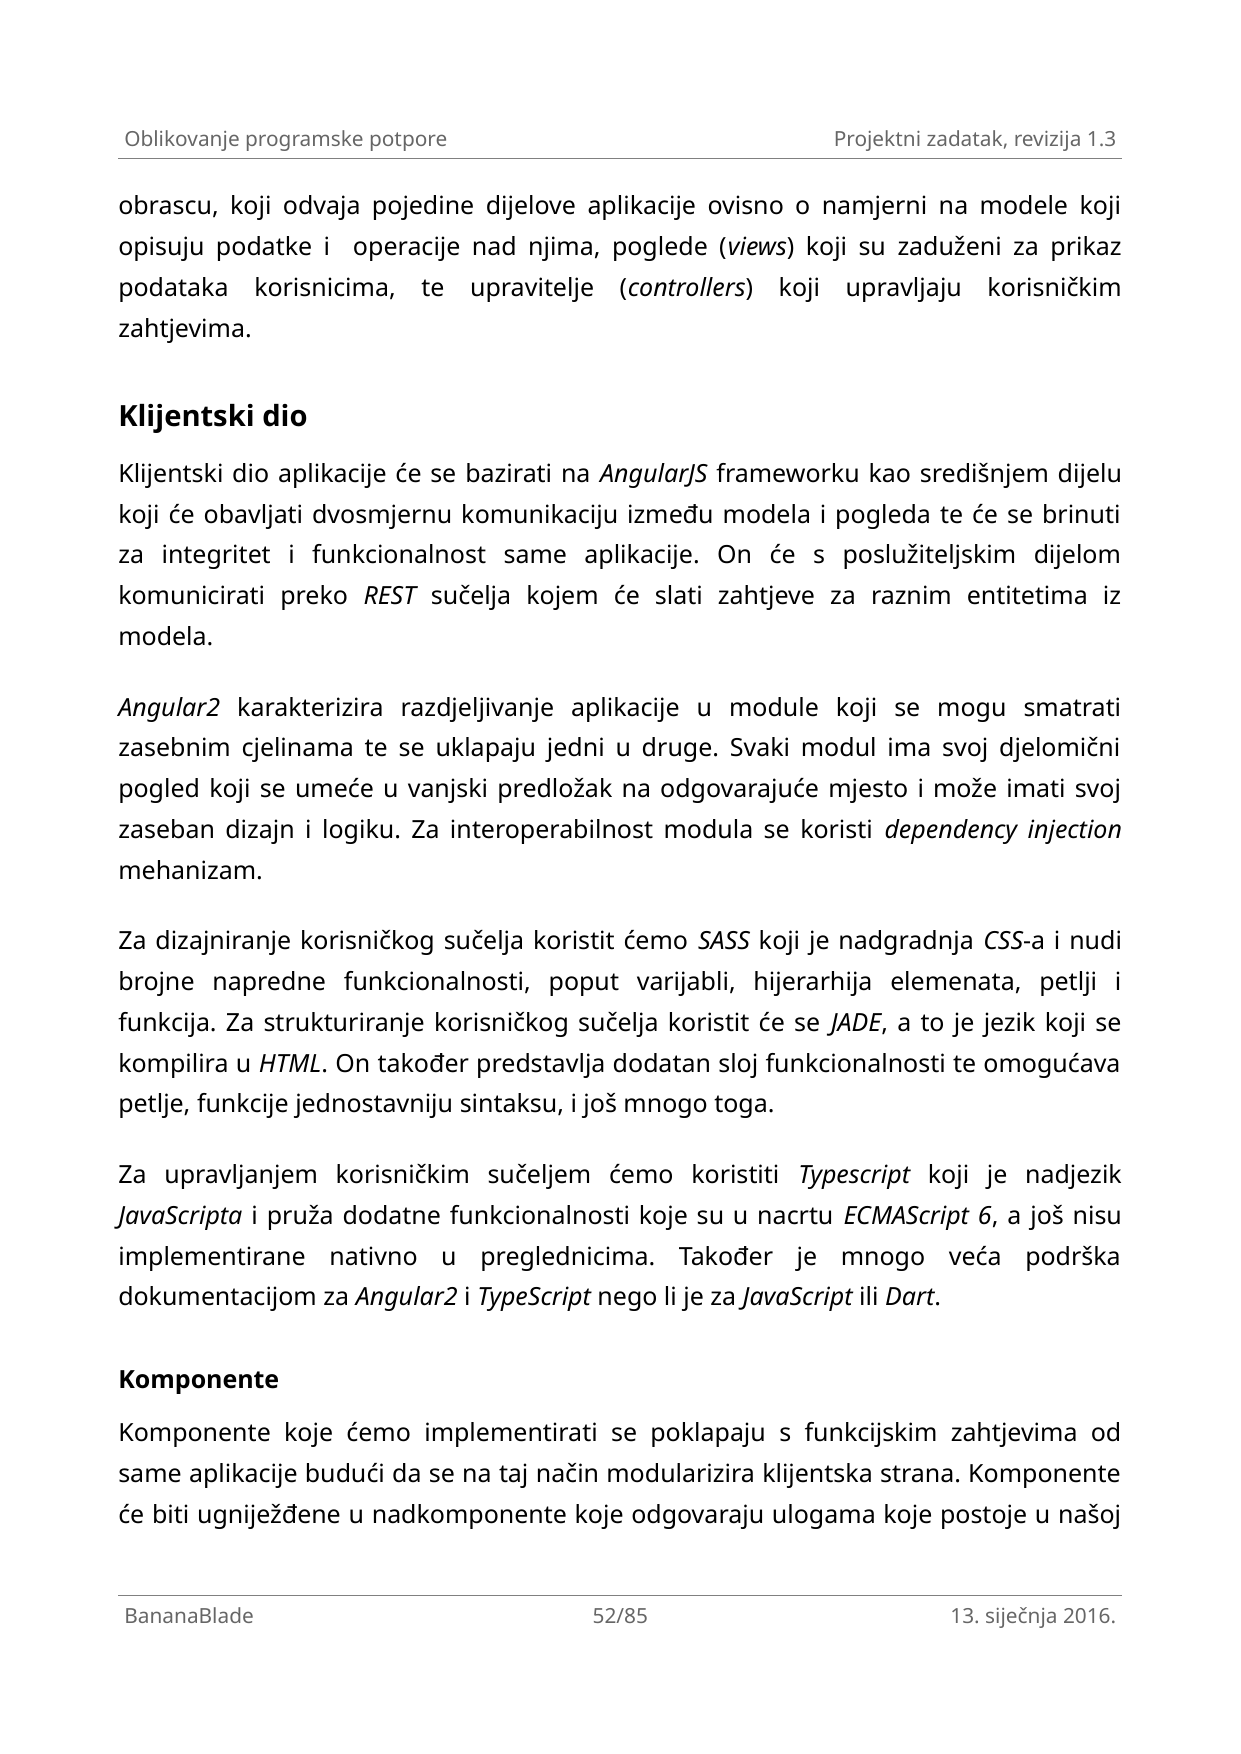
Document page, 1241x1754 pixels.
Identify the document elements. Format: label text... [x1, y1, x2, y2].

text Klijentski dio aplikacije će se bazirati na AngularJS frameworku kao središnjem dijelu koji će obavljati dvosmjernu komunikaciju između modela i pogleda te će se brinuti za integritet i funkcionalnost same aplikacije. On će s poslužiteljskim dijelom komunicirati preko REST sučelja kojem će slati zahtjeve za raznim entitetima iz modela. [118, 456, 1122, 653]
text obrascu, koji odvaja pojedine dijelove aplikacije ovisno o namjerni na modele koji opisuju podatke i operacije nad njima, poglede (views) koji su zaduženi za prikaz podataka korisnicima, te upravitelje (controllers) koji upravljaju korisničkim zahtjevima. [118, 188, 1122, 344]
subtitle Komponente [118, 1362, 1122, 1396]
text Angular2 karakterizira razdjeljivanje aplikacije u module koji se mogu smatrati zasebnim cjelinama te se uklapaju jedni u druge. Svaki modul ima svoj djelomični pogled koji se umeće u vanjski predložak na odgovarajuće mjesto i može imati svoj zaseban dizajn i logiku. Za interoperabilnost modula se koristi dependency injection mehanizam. [118, 689, 1122, 887]
text Za dizajniranje korisničkog sučelja koristit ćemo SASS koji je nadgradnja CSS-a i nudi brojne napredne funkcionalnosti, poput varijabli, hijerarhija elemenata, petlji i funkcija. Za strukturiranje korisničkog sučelja koristit će se JADE, a to je jezik koji se kompilira u HTML. On također predstavlja dodatan sloj funkcionalnosti te omogućava petlje, funkcije jednostavniju sintaksu, i još mnogo toga. [118, 923, 1122, 1120]
text Komponente koje ćemo implementirati se poklapaju s funkcijskim zahtjevima od same aplikacije budući da se na taj način modularizira klijentska strana. Komponente će biti ugniježđene u nadkomponente koje odgovaraju ulogama koje postoje u našoj [118, 1415, 1122, 1531]
subtitle Klijentski dio [118, 395, 1122, 435]
text Za upravljanjem korisničkim sučeljem ćemo koristiti Typescript koji je nadjezik JavaScripta i pruža dodatne funkcionalnosti koje su u nacrtu ECMAScript 6, a još nisu implementirane nativno u preglednicima. Također je mnogo veća podrška dokumentacijom za Angular2 i TypeScript nego li je za JavaScript ili Dart. [118, 1156, 1122, 1313]
